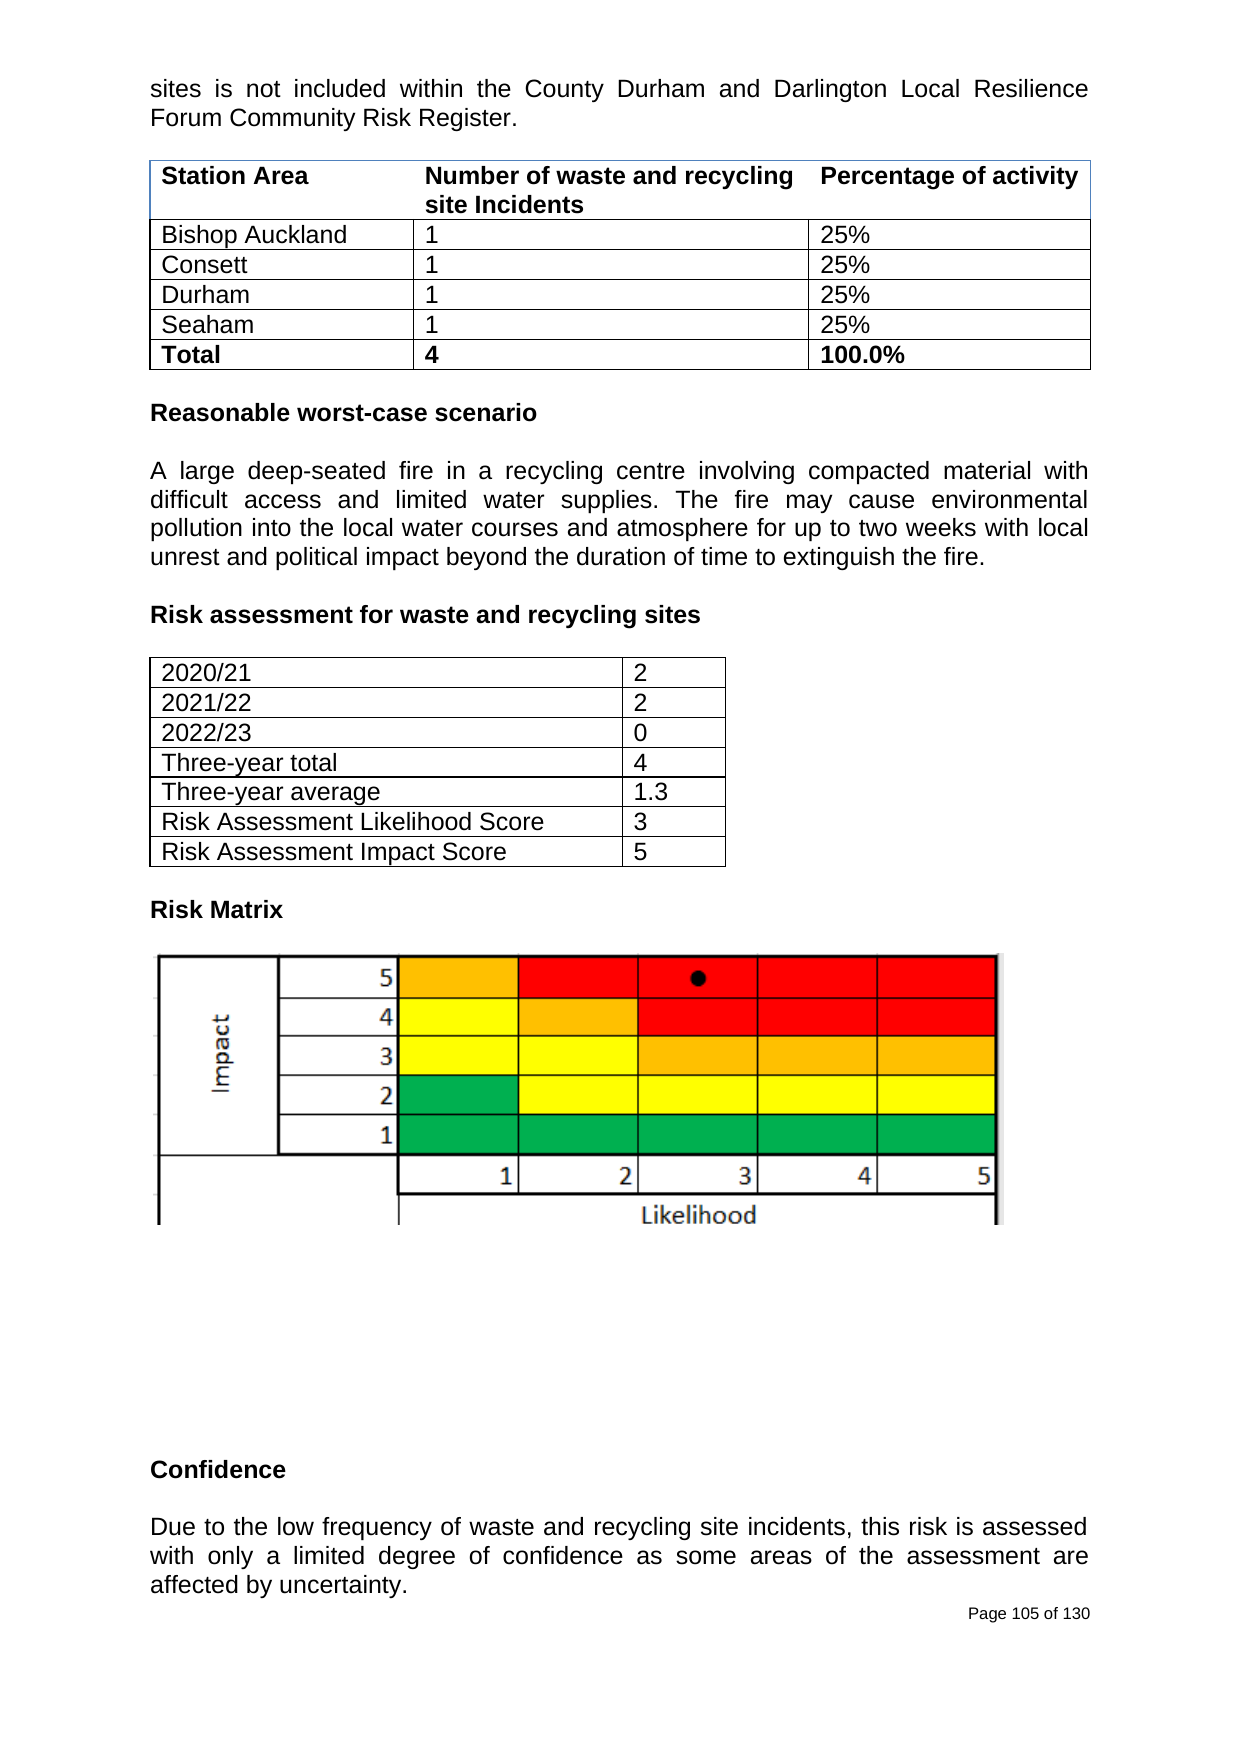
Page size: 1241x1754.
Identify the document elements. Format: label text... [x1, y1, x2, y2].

table_cell 1.3 [623, 778, 725, 806]
table_cell 1 [414, 280, 808, 309]
text Risk Matrix [150, 896, 1090, 924]
table_cell Durham [151, 280, 413, 309]
table_cell 25% [809, 220, 1090, 249]
table_cell 2022/23 [151, 718, 622, 747]
table_cell 1 [414, 310, 808, 339]
table_cell 100.0% [809, 340, 1090, 369]
table_cell 25% [809, 250, 1090, 279]
table_cell 5 [623, 837, 725, 866]
table_header Station Area [151, 161, 413, 219]
table_cell Consett [151, 250, 413, 279]
table_cell 2021/22 [151, 688, 622, 717]
table_cell 25% [809, 310, 1090, 339]
table_header 2020/21 [151, 658, 622, 687]
text Confidence [150, 1455, 1090, 1483]
text Reasonable worst-case scenario [150, 398, 1090, 427]
table_cell Bishop Auckland [151, 220, 413, 249]
text Risk assessment for waste and recycling sites [150, 600, 1090, 628]
table_cell Risk Assessment Likelihood Score [151, 807, 622, 836]
table_cell Three-year average [151, 778, 622, 806]
table_cell 1 [414, 220, 808, 249]
table_cell 25% [809, 280, 1090, 309]
table_cell Risk Assessment Impact Score [151, 837, 622, 866]
table_header 2 [623, 658, 725, 687]
table_cell Three-year total [151, 748, 622, 776]
table_cell Seaham [151, 310, 413, 339]
table_cell 4 [414, 340, 808, 369]
text Due to the low frequency of waste and recycling site incidents, this risk is assessed with only a limited degree of confidence as some areas of the assessment are affected by uncertainty. [150, 1512, 1090, 1598]
table_cell 2 [623, 688, 725, 717]
table_cell 3 [623, 807, 725, 836]
table_cell 1 [414, 250, 808, 279]
table_cell 0 [623, 718, 725, 747]
table_header Percentage of activity [809, 161, 1090, 219]
table_header Number of waste and recycling site Incidents [413, 161, 809, 219]
text A large deep-seated fire in a recycling centre involving compacted material with difficult access and limited water supplies. The fire may cause environmental pollution into the local water courses and atmosphere for up to two weeks with local unrest and political impact beyond the duration of time to extinguish the fire. [150, 456, 1090, 571]
text sites is not included within the County Durham and Darlington Local Resilience Forum Community Risk Register. [150, 74, 1090, 131]
table_cell Total [151, 340, 413, 369]
table_cell 4 [623, 748, 725, 776]
